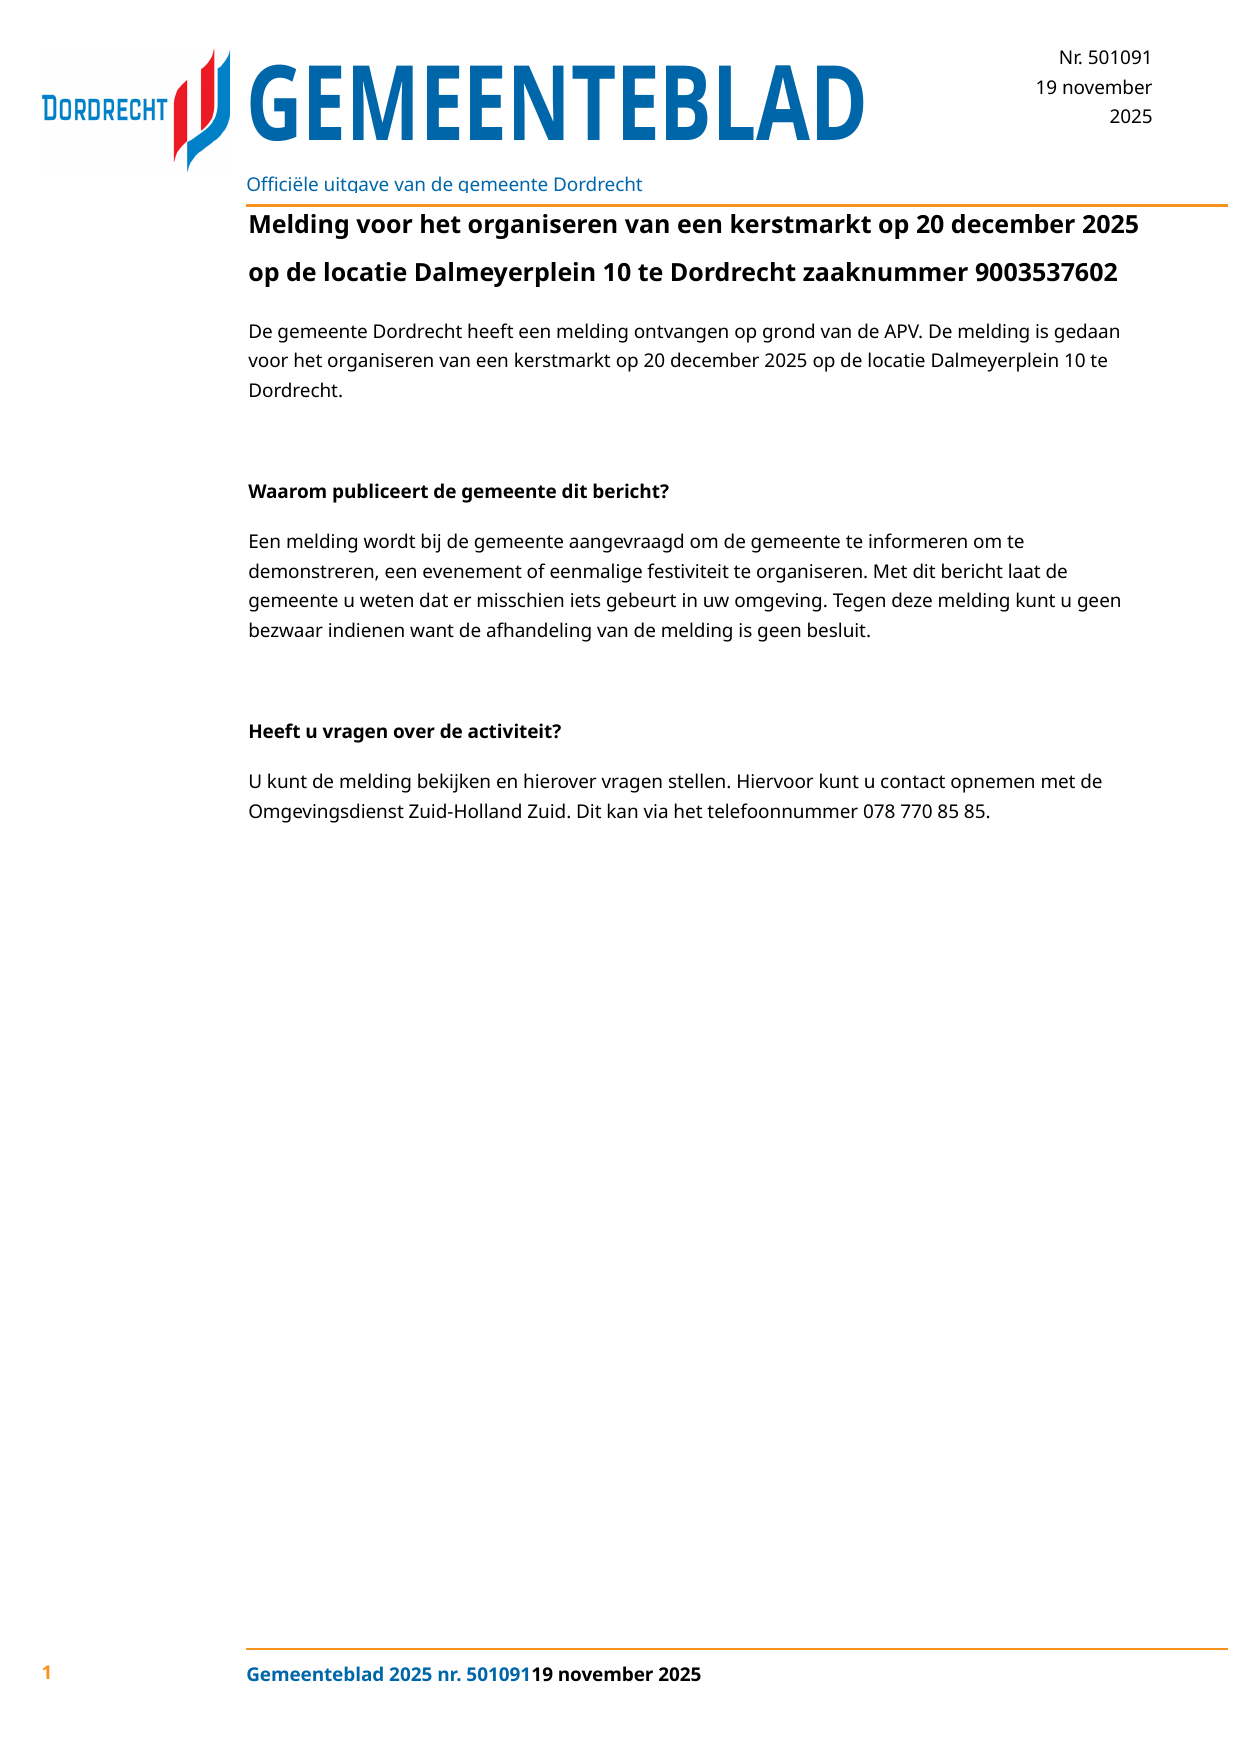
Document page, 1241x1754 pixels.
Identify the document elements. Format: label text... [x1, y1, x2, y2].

text De gemeente Dordrecht heeft een melding ontvangen op grond van de APV. De melding is gedaan voor het organiseren van een kerstmarkt op 20 december 2025 op de locatie Dalmeyerplein 10 te Dordrecht. [248, 318, 1152, 403]
text Melding voor het organiseren van een kerstmarkt op 20 december 2025 op de locatie Dalmeyerplein 10 te Dordrecht zaaknummer 9003537602 [248, 207, 1152, 288]
text Heeft u vragen over de activiteit? [248, 718, 1152, 744]
text Een melding wordt bij de gemeente aangevraagd om de gemeente te informeren om te demonstreren, een evenement of eenmalige festiviteit te organiseren. Met dit bericht laat de gemeente u weten dat er misschien iets gebeurt in uw omgeving. Tegen deze melding kunt u geen bezwaar indienen want de afhandeling van de melding is geen besluit. [248, 528, 1152, 643]
text Waarom publiceert de gemeente dit bericht? [248, 478, 1152, 504]
text U kunt de melding bekijken en hierover vragen stellen. Hiervoor kunt u contact opnemen met de Omgevingsdienst Zuid-Holland Zuid. Dit kan via het telefoonnummer 078 770 85 85. [248, 768, 1152, 824]
picture [41, 47, 231, 172]
